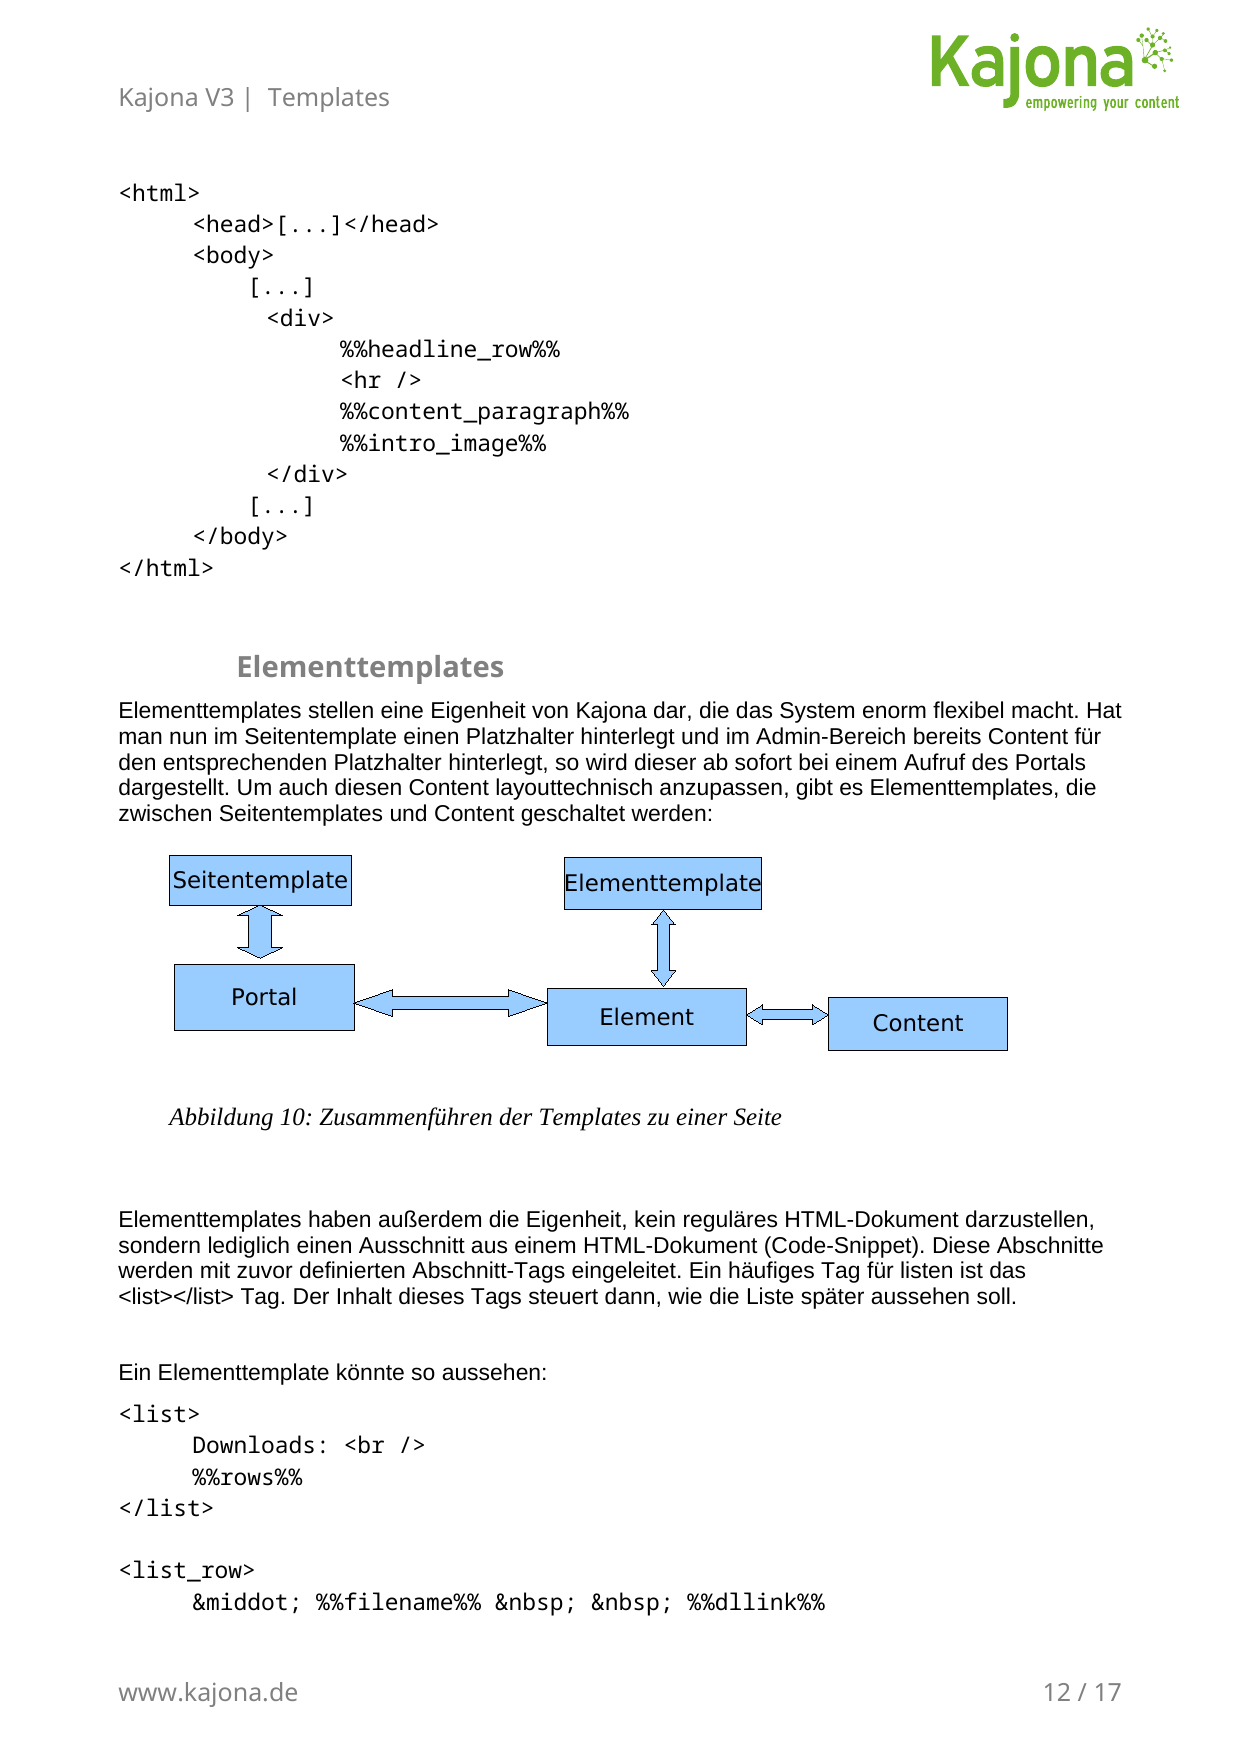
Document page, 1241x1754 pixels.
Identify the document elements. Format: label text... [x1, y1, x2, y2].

text Abbildung 10: Zusammenführen der Templates zu einer Seite [169, 1103, 1008, 1131]
text </div> [118, 458, 1122, 489]
text <html> [118, 177, 1122, 208]
text </list> [118, 1492, 1122, 1523]
text [...] [118, 489, 1122, 520]
text Elementtemplates haben außerdem die Eigenheit, kein reguläres HTML-Dokument darzustellen, sondern lediglich einen Ausschnitt aus einem HTML-Dokument (Code-Snippet). Diese Abschnitte werden mit zuvor definierten Abschnitt-Tags eingeleitet. Ein häufiges Tag für listen ist das <list></list> Tag. Der Inhalt dieses Tags steuert dann, wie die Liste später aussehen soll. [118, 1207, 1122, 1309]
text <list> [118, 1398, 1122, 1429]
text %%headline_row%% [118, 333, 1122, 364]
text Downloads: <br /> [118, 1429, 1122, 1461]
text %%content_paragraph%% [118, 395, 1122, 427]
text <head>[...]</head> [118, 208, 1122, 239]
text &middot; %%filename%% &nbsp; &nbsp; %%dllink%% [118, 1586, 1122, 1617]
subtitle Elementtemplates [118, 646, 1122, 686]
text <list_row> [118, 1554, 1122, 1586]
text Ein Elementtemplate könnte so aussehen: [118, 1360, 1122, 1386]
text </html> [118, 552, 1122, 583]
text <body> [118, 239, 1122, 270]
text <hr /> [118, 364, 1122, 395]
text <div> [118, 302, 1122, 333]
text Elementtemplates stellen eine Eigenheit von Kajona dar, die das System enorm flexibel macht. Hat man nun im Seitentemplate einen Platzhalter hinterlegt und im Admin-Bereich bereits Content für den entsprechenden Platzhalter hinterlegt, so wird dieser ab sofort bei einem Aufruf des Portals dargestellt. Um auch diesen Content layouttechnisch anzupassen, gibt es Elementtemplates, die zwischen Seitentemplates und Content geschaltet werden: [118, 698, 1122, 826]
text </body> [118, 520, 1122, 552]
text [...] [118, 270, 1122, 302]
text %%rows%% [118, 1461, 1122, 1492]
text %%intro_image%% [118, 427, 1122, 458]
